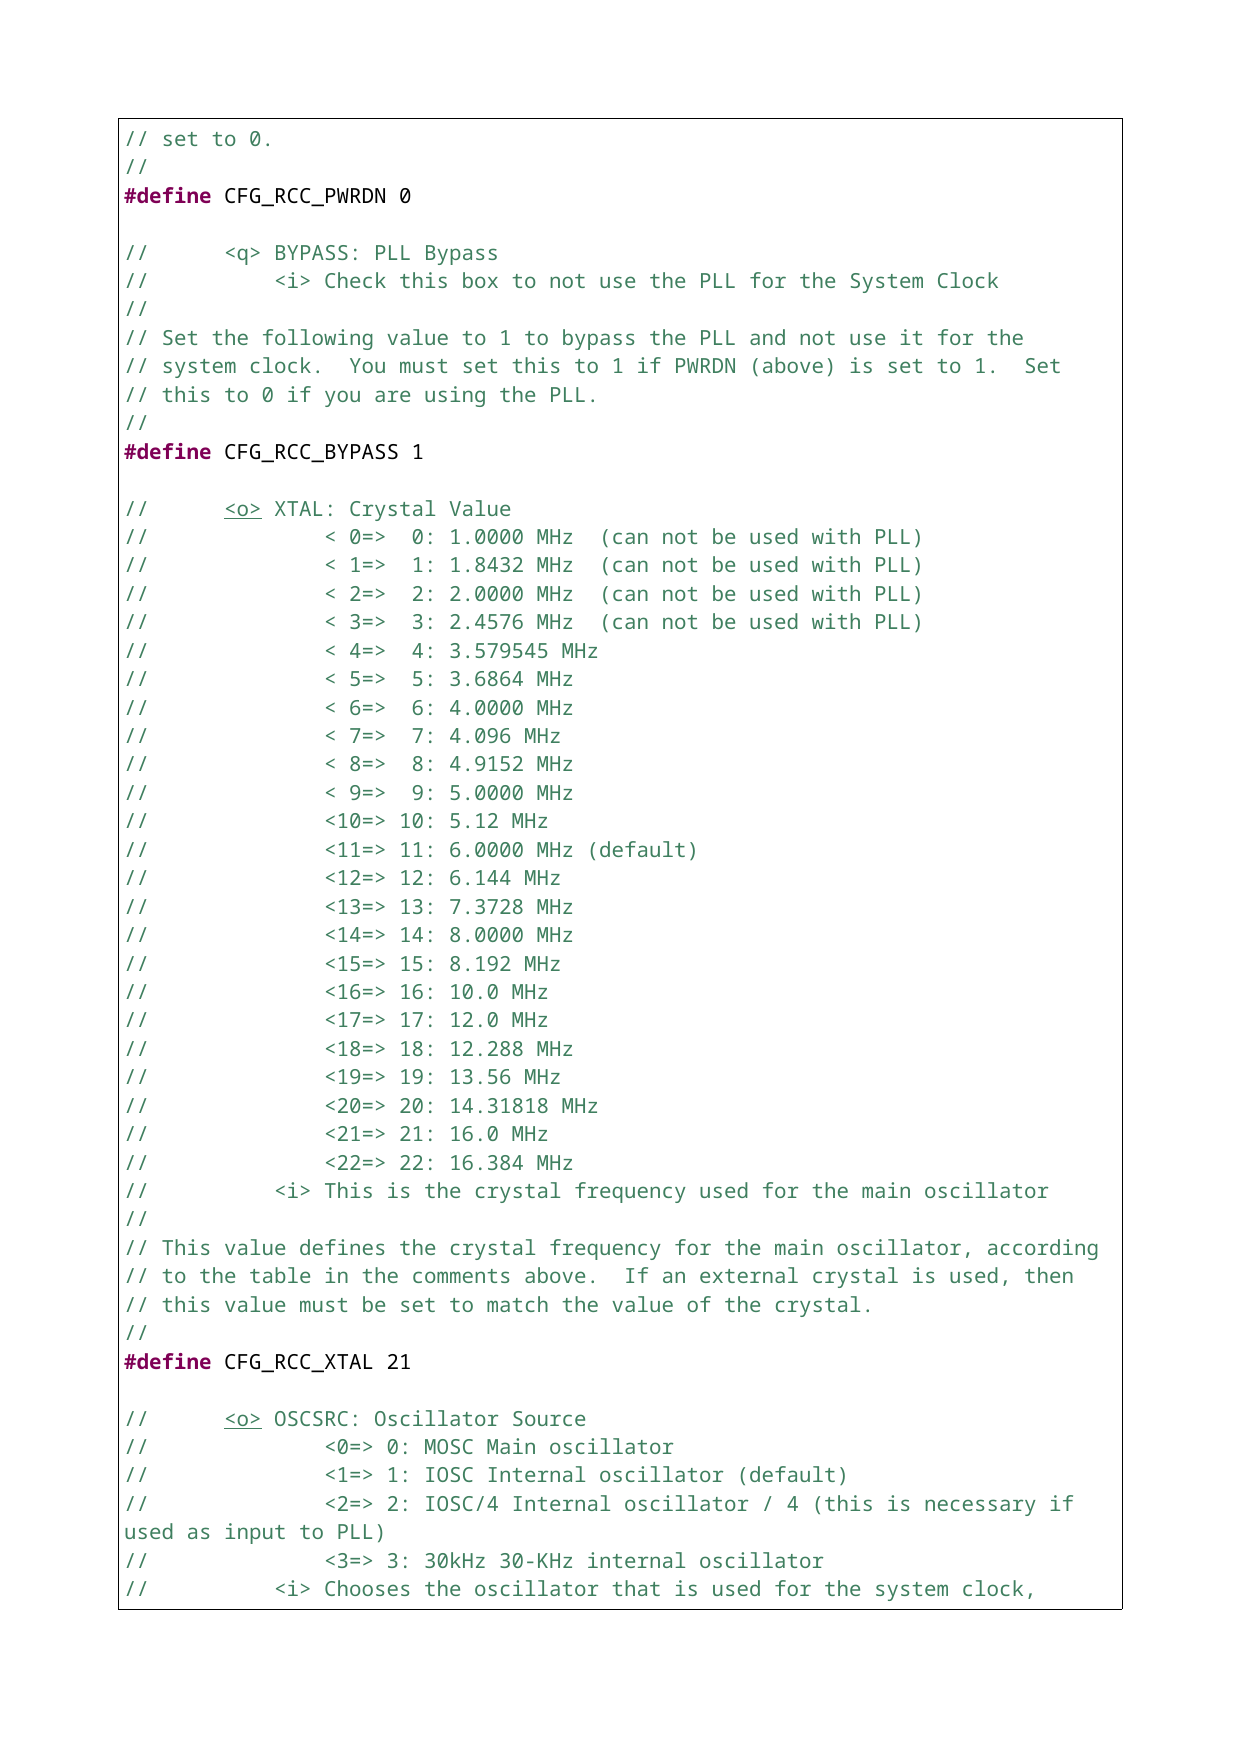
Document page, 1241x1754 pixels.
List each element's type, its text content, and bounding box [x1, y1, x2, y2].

table_cell // set to 0. // #define CFG_RCC_PWRDN 0 // <q> BYPASS: PLL Bypass // <i> Check this box to not use the PLL for the System Clock // // Set the following value to 1 to bypass the PLL and not use it for the // system clock. You must set this to 1 if PWRDN (above) is set to 1. Set // this to 0 if you are using the PLL. // #define CFG_RCC_BYPASS 1 // <o> XTAL: Crystal Value // < 0=> 0: 1.0000 MHz (can not be used with PLL) // < 1=> 1: 1.8432 MHz (can not be used with PLL) // < 2=> 2: 2.0000 MHz (can not be used with PLL) // < 3=> 3: 2.4576 MHz (can not be used with PLL) // < 4=> 4: 3.579545 MHz // < 5=> 5: 3.6864 MHz // < 6=> 6: 4.0000 MHz // < 7=> 7: 4.096 MHz // < 8=> 8: 4.9152 MHz // < 9=> 9: 5.0000 MHz // <10=> 10: 5.12 MHz // <11=> 11: 6.0000 MHz (default) // <12=> 12: 6.144 MHz // <13=> 13: 7.3728 MHz // <14=> 14: 8.0000 MHz // <15=> 15: 8.192 MHz // <16=> 16: 10.0 MHz // <17=> 17: 12.0 MHz // <18=> 18: 12.288 MHz // <19=> 19: 13.56 MHz // <20=> 20: 14.31818 MHz // <21=> 21: 16.0 MHz // <22=> 22: 16.384 MHz // <i> This is the crystal frequency used for the main oscillator // // This value defines the crystal frequency for the main oscillator, according // to the table in the comments above. If an external crystal is used, then // this value must be set to match the value of the crystal. // #define CFG_RCC_XTAL 21 // <o> OSCSRC: Oscillator Source // <0=> 0: MOSC Main oscillator // <1=> 1: IOSC Internal oscillator (default) // <2=> 2: IOSC/4 Internal oscillator / 4 (this is necessary if used as input to PLL) // <3=> 3: 30kHz 30-KHz internal oscillator // <i> Chooses the oscillator that is used for the system clock, [119, 119, 1122, 1608]
